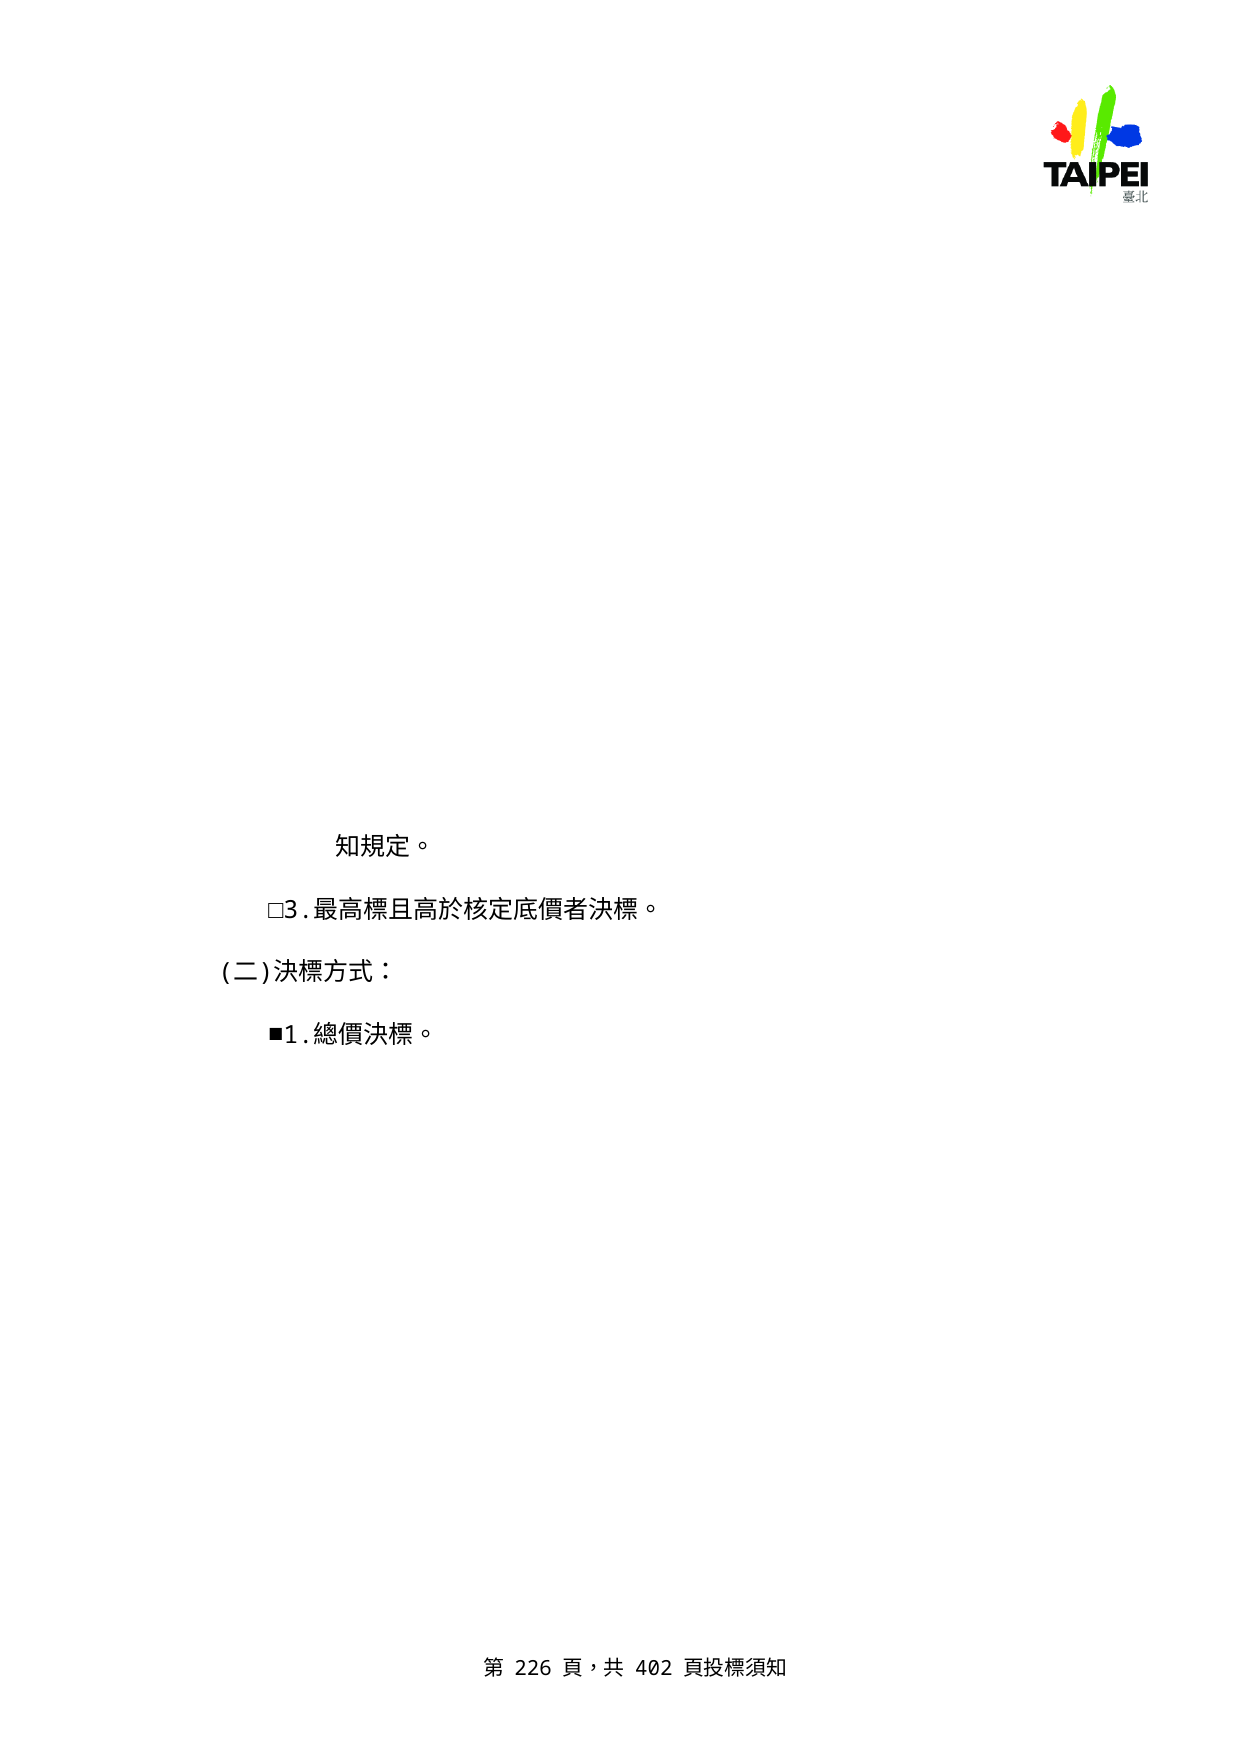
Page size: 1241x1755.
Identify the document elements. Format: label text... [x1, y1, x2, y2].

text □3.最高標且高於核定底價者決標。 [268, 866, 1152, 928]
text 知規定。 [301, 803, 1152, 866]
text ■1.總價決標。 [268, 991, 1152, 1053]
text (二)決標方式： [218, 928, 1152, 991]
